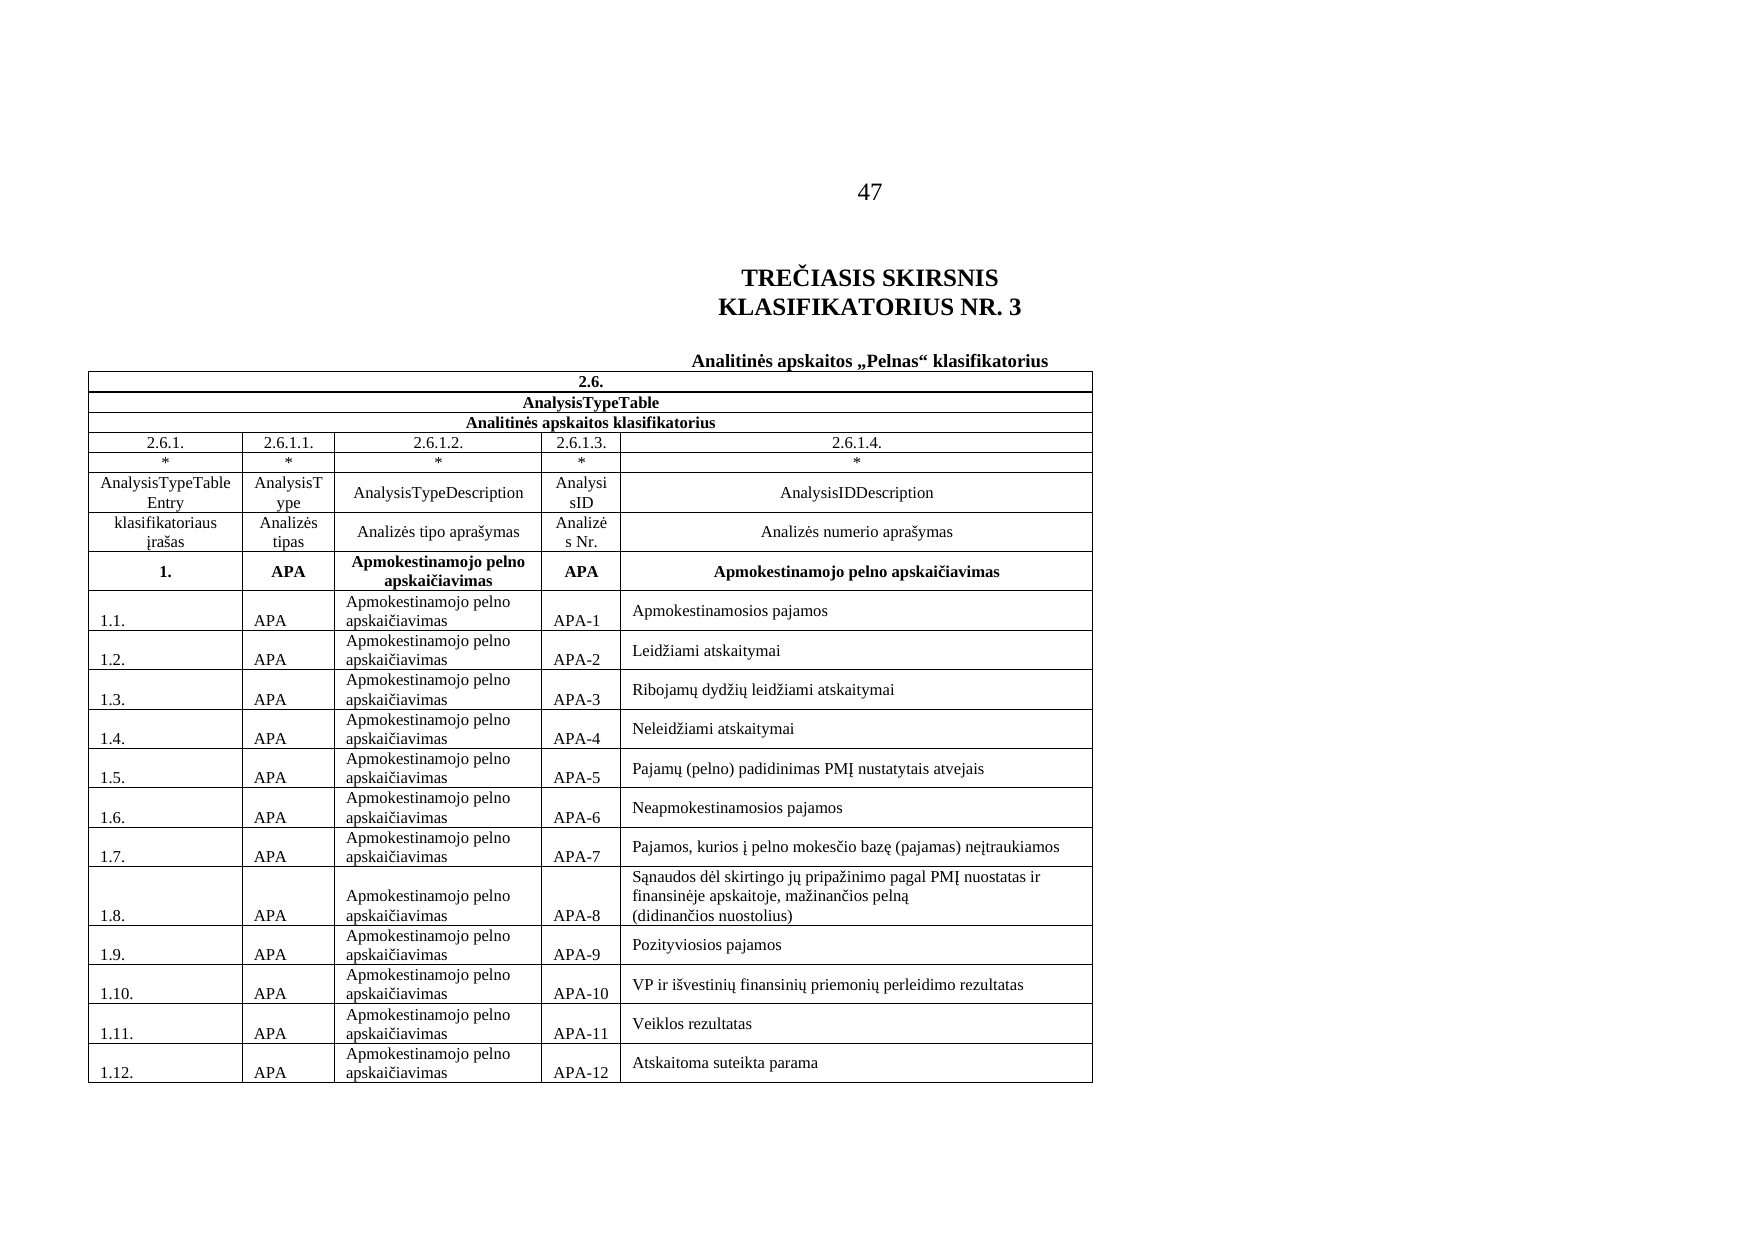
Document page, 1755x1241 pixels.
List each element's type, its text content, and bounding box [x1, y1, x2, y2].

table_cell 1.1. [89, 591, 242, 630]
table_cell Veiklos rezultatas [621, 1004, 1092, 1043]
table_cell 1.11. [89, 1004, 242, 1043]
table_cell 1.5. [89, 749, 242, 787]
table_cell 1.4. [89, 710, 242, 748]
table_cell APA-9 [542, 926, 620, 964]
table_cell 2.6.1.1. [243, 433, 334, 452]
table_cell APA [243, 788, 334, 827]
table_cell APA-10 [542, 965, 620, 1003]
table_cell APA-2 [542, 631, 620, 669]
table_cell Apmokestinamojo pelno apskaičiavimas [335, 670, 541, 708]
table_cell klasifikatoriaus įrašas [89, 513, 242, 551]
table_cell 1.3. [89, 670, 242, 708]
table_cell 2.6.1. [89, 433, 242, 452]
table_cell AnalysisTypeTable [89, 393, 1092, 412]
table_cell APA-8 [542, 867, 620, 924]
table_cell Apmokestinamojo pelno apskaičiavimas [335, 828, 541, 866]
table_cell * [542, 453, 620, 472]
table_cell AnalysisType [243, 473, 334, 512]
table_cell * [243, 453, 334, 472]
table_cell APA [243, 828, 334, 866]
table_cell APA [243, 749, 334, 787]
table_cell APA [243, 710, 334, 748]
table_cell Atskaitoma suteikta parama [621, 1044, 1092, 1082]
table_cell 1.9. [89, 926, 242, 964]
table_cell APA-5 [542, 749, 620, 787]
table_cell Sąnaudos dėl skirtingo jų pripažinimo pagal PMĮ nuostatas ir finansinėje apskaitoje, mažinančios pelną (didinančios nuostolius) [621, 867, 1092, 924]
table_cell APA-4 [542, 710, 620, 748]
table_cell 2.6.1.4. [621, 433, 1092, 452]
table_cell Ribojamų dydžių leidžiami atskaitymai [621, 670, 1092, 708]
table_cell Apmokestinamojo pelno apskaičiavimas [335, 1044, 541, 1082]
table_cell Pajamų (pelno) padidinimas PMĮ nustatytais atvejais [621, 749, 1092, 787]
table_cell 1.8. [89, 867, 242, 924]
text KLASIFIKATORIUS NR. 3 [89, 292, 1651, 321]
table_cell Apmokestinamojo pelno apskaičiavimas [335, 591, 541, 630]
table_cell APA-6 [542, 788, 620, 827]
table_cell Pajamos, kurios į pelno mokesčio bazę (pajamas) neįtraukiamos [621, 828, 1092, 866]
table_cell APA [243, 552, 334, 590]
table_cell Apmokestinamojo pelno apskaičiavimas [335, 926, 541, 964]
table_cell Analizės Nr. [542, 513, 620, 551]
table_cell APA [243, 631, 334, 669]
table_cell Neapmokestinamosios pajamos [621, 788, 1092, 827]
table_cell Analizės tipas [243, 513, 334, 551]
table_cell Apmokestinamojo pelno apskaičiavimas [335, 749, 541, 787]
table_cell 1.10. [89, 965, 242, 1003]
table_cell Apmokestinamojo pelno apskaičiavimas [621, 552, 1092, 590]
table_cell APA [243, 1044, 334, 1082]
table_cell Apmokestinamojo pelno apskaičiavimas [335, 552, 541, 590]
table_cell Neleidžiami atskaitymai [621, 710, 1092, 748]
table_cell VP ir išvestinių finansinių priemonių perleidimo rezultatas [621, 965, 1092, 1003]
table_cell APA [243, 1004, 334, 1043]
table_cell Apmokestinamojo pelno apskaičiavimas [335, 710, 541, 748]
table_cell Pozityviosios pajamos [621, 926, 1092, 964]
table_cell 1.2. [89, 631, 242, 669]
text Analitinės apskaitos „Pelnas“ klasifikatorius [89, 350, 1651, 371]
table_cell Leidžiami atskaitymai [621, 631, 1092, 669]
table_cell Analizės tipo aprašymas [335, 513, 541, 551]
table_cell APA-12 [542, 1044, 620, 1082]
table_cell AnalysisTypeTableEntry [89, 473, 242, 512]
table_cell * [621, 453, 1092, 472]
table_cell 2.6.1.3. [542, 433, 620, 452]
table_cell APA [243, 965, 334, 1003]
table_cell Apmokestinamojo pelno apskaičiavimas [335, 788, 541, 827]
table_cell Apmokestinamojo pelno apskaičiavimas [335, 1004, 541, 1043]
table_cell Analizės numerio aprašymas [621, 513, 1092, 551]
table_cell Apmokestinamosios pajamos [621, 591, 1092, 630]
table_cell APA [243, 867, 334, 924]
table_cell * [89, 453, 242, 472]
table_cell 1.7. [89, 828, 242, 866]
table_header 2.6. [89, 372, 1092, 391]
table_cell Analitinės apskaitos klasifikatorius [89, 413, 1092, 432]
table_cell Apmokestinamojo pelno apskaičiavimas [335, 631, 541, 669]
table_cell AnalysisIDDescription [621, 473, 1092, 512]
table_cell Apmokestinamojo pelno apskaičiavimas [335, 867, 541, 924]
table_cell APA-1 [542, 591, 620, 630]
table_cell Apmokestinamojo pelno apskaičiavimas [335, 965, 541, 1003]
table_cell APA [243, 926, 334, 964]
table_cell * [335, 453, 541, 472]
table_cell APA-7 [542, 828, 620, 866]
table_cell 2.6.1.2. [335, 433, 541, 452]
table_cell APA [542, 552, 620, 590]
table_cell APA-11 [542, 1004, 620, 1043]
table_cell AnalysisTypeDescription [335, 473, 541, 512]
table_cell 1.6. [89, 788, 242, 827]
table_cell 1. [89, 552, 242, 590]
table_cell AnalysisID [542, 473, 620, 512]
table_cell 1.12. [89, 1044, 242, 1082]
table_cell APA-3 [542, 670, 620, 708]
table_cell APA [243, 591, 334, 630]
text TREČIASIS SKIRSNIS [89, 263, 1651, 292]
table_cell APA [243, 670, 334, 708]
